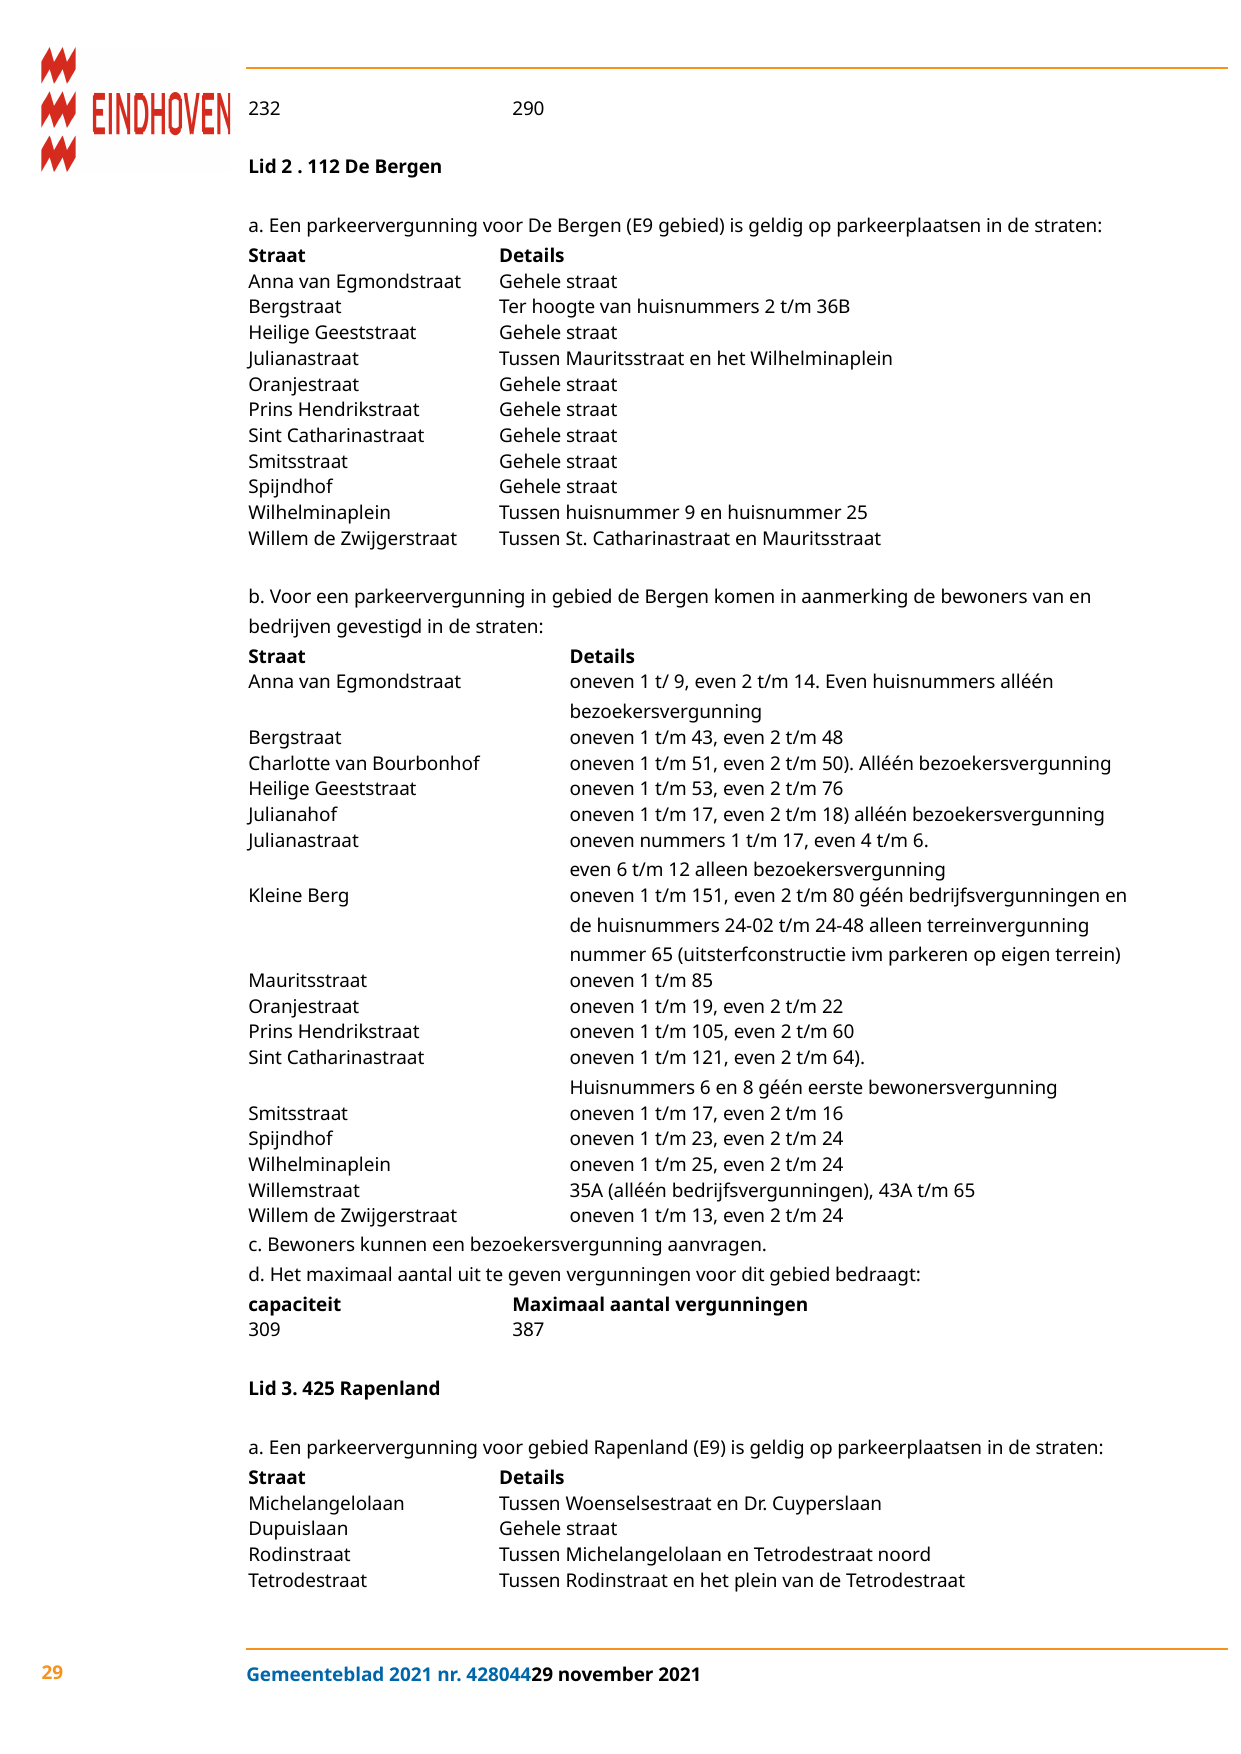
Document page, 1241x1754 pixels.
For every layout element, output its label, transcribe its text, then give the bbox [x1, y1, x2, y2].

table_cell Gehele straat [499, 268, 1152, 294]
table_header Details [569, 643, 1152, 669]
table_cell Prins Hendrikstraat [248, 397, 499, 422]
text b. Voor een parkeervergunning in gebied de Bergen komen in aanmerking de bewoners van en bedrijven gevestigd in de straten: [248, 584, 1152, 639]
table_cell Sint Catharinastraat [248, 422, 499, 448]
table_cell Gehele straat [499, 448, 1152, 474]
table_cell Gehele straat [499, 1515, 1152, 1541]
text a. Een parkeervergunning voor gebied Rapenland (E9) is geldig op parkeerplaatsen in de straten: [248, 1434, 1152, 1460]
table_header Details [499, 1464, 1152, 1490]
table_cell Gehele straat [499, 397, 1152, 422]
table_cell Willemstraat [248, 1177, 569, 1203]
table_header capaciteit [248, 1291, 512, 1317]
table_cell oneven 1 t/m 19, even 2 t/m 22 [569, 993, 1152, 1019]
table_cell Smitsstraat [248, 1100, 569, 1125]
table_cell Anna van Egmondstraat [248, 268, 499, 294]
table_cell Smitsstraat [248, 448, 499, 474]
table_cell Tussen St. Catharinastraat en Mauritsstraat [499, 525, 1152, 551]
table_cell oneven 1 t/m 17, even 2 t/m 16 [569, 1100, 1152, 1125]
table_cell 35A (alléén bedrijfsvergunningen), 43A t/m 65 [569, 1177, 1152, 1203]
table_header Straat [248, 1464, 499, 1490]
table_cell Heilige Geeststraat [248, 776, 569, 801]
table_cell Gehele straat [499, 371, 1152, 397]
table_cell Rodinstraat [248, 1541, 499, 1567]
table_cell oneven 1 t/m 151, even 2 t/m 80 géén bedrijfsvergunningen en de huisnummers 24-02 t/m 24-48 alleen terreinvergunning nummer 65 (uitsterfconstructie ivm parkeren op eigen terrein) [569, 882, 1152, 967]
text d. Het maximaal aantal uit te geven vergunningen voor dit gebied bedraagt: [248, 1261, 1152, 1287]
table_cell 232 [248, 95, 512, 121]
table_cell Tussen Woenselsestraat en Dr. Cuyperslaan [499, 1490, 1152, 1515]
table_cell Spijndhof [248, 1125, 569, 1151]
table_cell Julianahof [248, 801, 569, 827]
table_cell Julianastraat [248, 827, 569, 882]
table_cell oneven 1 t/ 9, even 2 t/m 14. Even huisnummers alléén bezoekersvergunning [569, 669, 1152, 724]
table_cell Gehele straat [499, 319, 1152, 345]
table_cell Tetrodestraat [248, 1567, 499, 1593]
table_cell Gehele straat [499, 474, 1152, 499]
table_cell Heilige Geeststraat [248, 319, 499, 345]
table_cell oneven 1 t/m 23, even 2 t/m 24 [569, 1125, 1152, 1151]
table_cell Sint Catharinastraat [248, 1044, 569, 1100]
table_header Straat [248, 242, 499, 268]
table_cell Tussen Rodinstraat en het plein van de Tetrodestraat [499, 1567, 1152, 1593]
table_cell Dupuislaan [248, 1515, 499, 1541]
table_cell Tussen Michelangelolaan en Tetrodestraat noord [499, 1541, 1152, 1567]
table_cell Anna van Egmondstraat [248, 669, 569, 724]
table_cell Spijndhof [248, 474, 499, 499]
table_cell Gehele straat [499, 422, 1152, 448]
table_cell 290 [512, 95, 1152, 121]
table_cell oneven 1 t/m 43, even 2 t/m 48 [569, 724, 1152, 750]
table_cell Bergstraat [248, 294, 499, 319]
table_cell Mauritsstraat [248, 967, 569, 993]
table_header Maximaal aantal vergunningen [512, 1291, 1152, 1317]
text Lid 2 . 112 De Bergen [248, 153, 1152, 179]
table_cell Oranjestraat [248, 371, 499, 397]
picture [41, 47, 231, 172]
table_cell Kleine Berg [248, 882, 569, 967]
table_cell Julianastraat [248, 345, 499, 371]
table_cell Willem de Zwijgerstraat [248, 525, 499, 551]
table_header Straat [248, 643, 569, 669]
table_cell oneven 1 t/m 121, even 2 t/m 64). Huisnummers 6 en 8 géén eerste bewonersvergunning [569, 1044, 1152, 1100]
text c. Bewoners kunnen een bezoekersvergunning aanvragen. [248, 1232, 1152, 1257]
table_cell Ter hoogte van huisnummers 2 t/m 36B [499, 294, 1152, 319]
text a. Een parkeervergunning voor De Bergen (E9 gebied) is geldig op parkeerplaatsen in de straten: [248, 212, 1152, 238]
table_cell 309 [248, 1317, 512, 1342]
table_cell Bergstraat [248, 724, 569, 750]
text Lid 3. 425 Rapenland [248, 1375, 1152, 1401]
table_cell oneven 1 t/m 17, even 2 t/m 18) alléén bezoekersvergunning [569, 801, 1152, 827]
table_cell Wilhelminaplein [248, 1151, 569, 1177]
table_cell oneven nummers 1 t/m 17, even 4 t/m 6. even 6 t/m 12 alleen bezoekersvergunning [569, 827, 1152, 882]
table_cell oneven 1 t/m 53, even 2 t/m 76 [569, 776, 1152, 801]
table_header Details [499, 242, 1152, 268]
table_cell Willem de Zwijgerstraat [248, 1203, 569, 1228]
table_cell Oranjestraat [248, 993, 569, 1019]
table_cell oneven 1 t/m 51, even 2 t/m 50). Alléén bezoekersvergunning [569, 750, 1152, 776]
table_cell oneven 1 t/m 13, even 2 t/m 24 [569, 1203, 1152, 1228]
table_cell Prins Hendrikstraat [248, 1019, 569, 1044]
table_cell Tussen Mauritsstraat en het Wilhelminaplein [499, 345, 1152, 371]
table_cell Wilhelminaplein [248, 500, 499, 525]
table_cell oneven 1 t/m 25, even 2 t/m 24 [569, 1151, 1152, 1177]
table_cell oneven 1 t/m 85 [569, 967, 1152, 993]
table_cell 387 [512, 1317, 1152, 1342]
table_cell Michelangelolaan [248, 1490, 499, 1515]
table_cell Charlotte van Bourbonhof [248, 750, 569, 776]
table_cell Tussen huisnummer 9 en huisnummer 25 [499, 500, 1152, 525]
table_cell oneven 1 t/m 105, even 2 t/m 60 [569, 1019, 1152, 1044]
